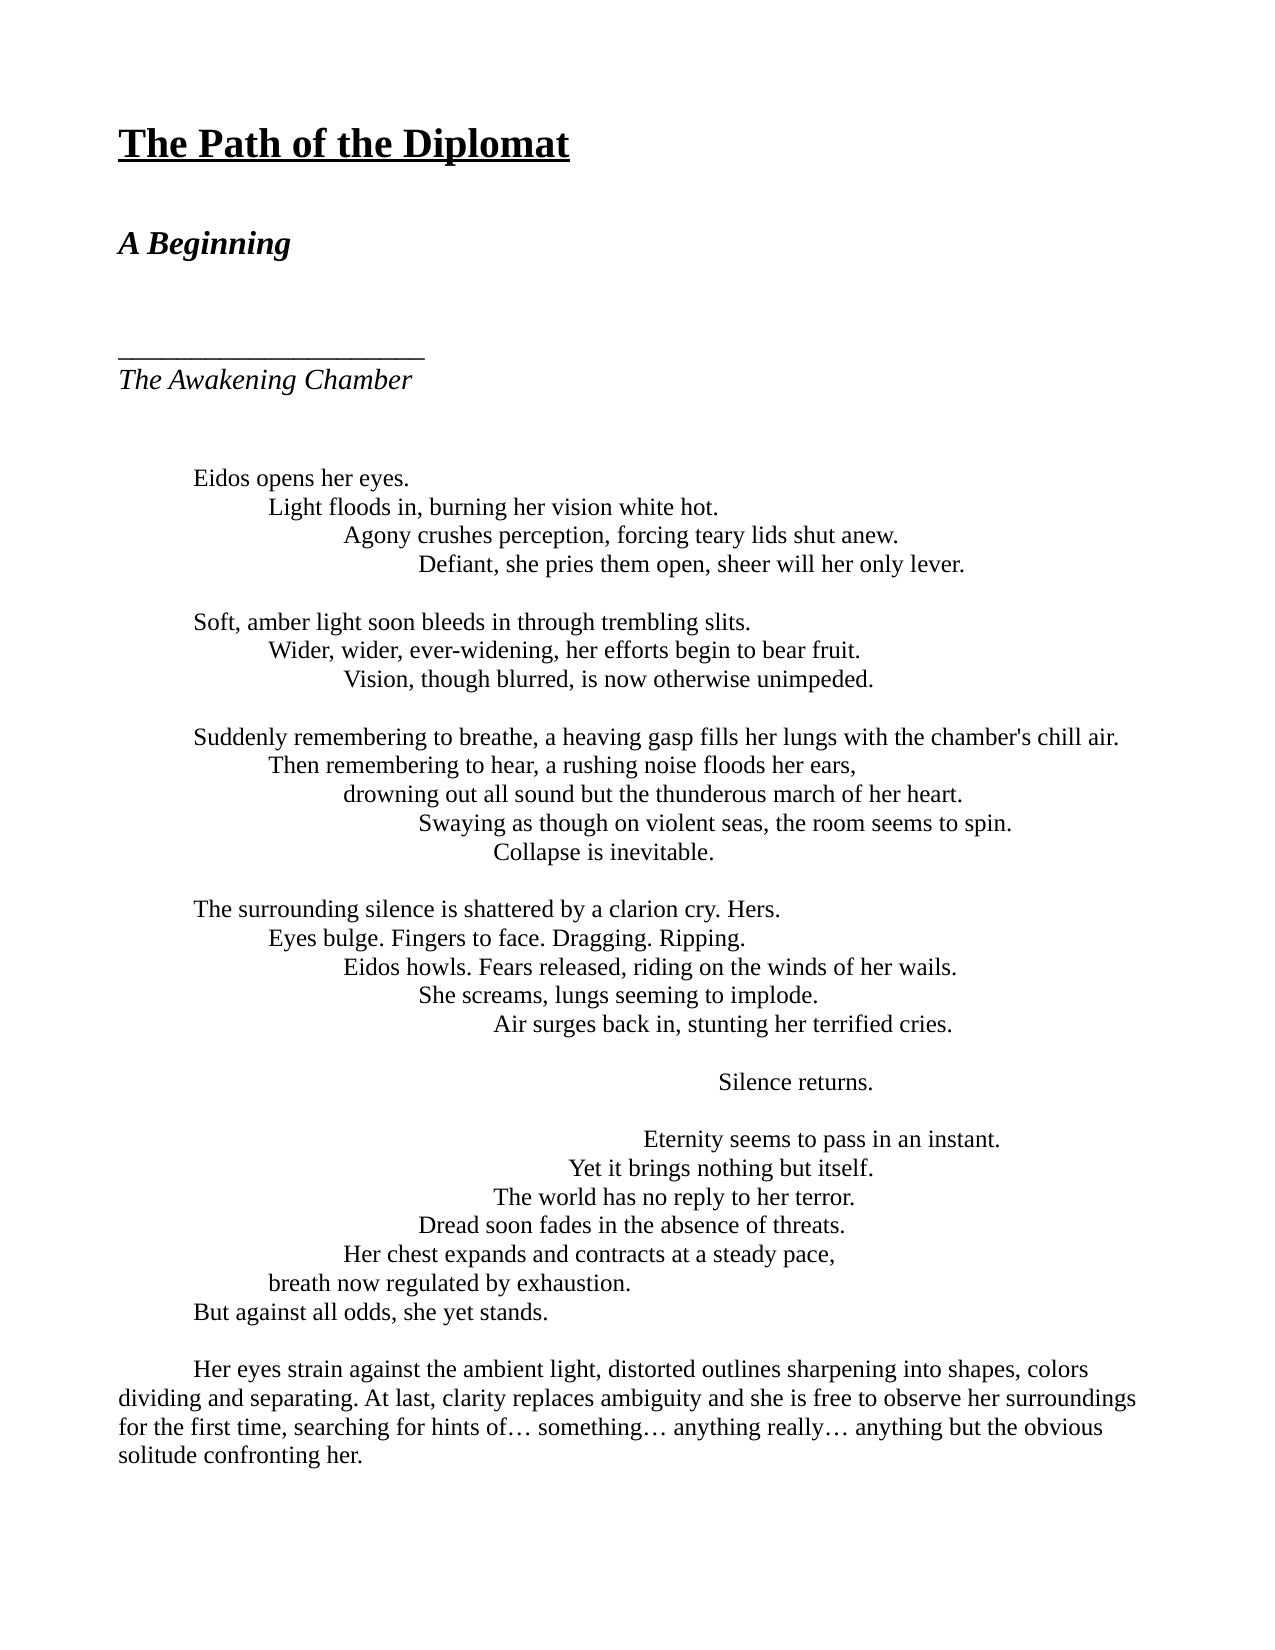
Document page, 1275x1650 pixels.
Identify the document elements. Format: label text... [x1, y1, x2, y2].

text Eidos opens her eyes. Light floods in, burning her vision white hot. [118, 463, 1157, 521]
text Yet it brings nothing but itself. [118, 1153, 1157, 1182]
text Her eyes strain against the ambient light, distorted outlines sharpening into shapes, colors dividing and separating. At last, clarity replaces ambiguity and she is free to observe her surroundings for the first time, searching for hints of… something… anything really… anything but the obvious solitude confronting her. [118, 1354, 1157, 1469]
text A Beginning [118, 223, 1157, 262]
text Soft, amber light soon bleeds in through trembling slits. [118, 607, 1157, 636]
text Wider, wider, ever-widening, her efforts begin to bear fruit. [118, 636, 1157, 664]
text Collapse is inevitable. [118, 837, 1157, 866]
text Air surges back in, stunting her terrified cries. [118, 1009, 1157, 1067]
text Agony crushes perception, forcing teary lids shut anew. Defiant, she pries them open, sheer will her only lever. [118, 521, 1157, 578]
text Vision, though blurred, is now otherwise unimpeded. [118, 664, 1157, 693]
text breath now regulated by exhaustion. But against all odds, she yet stands. [118, 1268, 1157, 1326]
text Silence returns. [118, 1067, 1157, 1096]
text The world has no reply to her terror. Dread soon fades in the absence of threats. Her chest expands and contracts at a steady pace, [118, 1182, 1157, 1268]
text The surrounding silence is shattered by a clarion cry. Hers. Eyes bulge. Fingers to face. Dragging. Ripping. Eidos howls. Fears released, riding on the winds of her wails. She screams, lungs seeming to implode. [118, 894, 1157, 1009]
text drowning out all sound but the thunderous march of her heart. Swaying as though on violent seas, the room seems to spin. [118, 779, 1157, 837]
text The Path of the Diplomat [118, 118, 1157, 166]
text _____________________ [118, 329, 1157, 362]
text Suddenly remembering to breathe, a heaving gasp fills her lungs with the chamber's chill air. Then remembering to hear, a rushing noise floods her ears, [118, 722, 1157, 779]
text The Awakening Chamber [118, 362, 1157, 396]
text Eternity seems to pass in an instant. [118, 1124, 1157, 1153]
